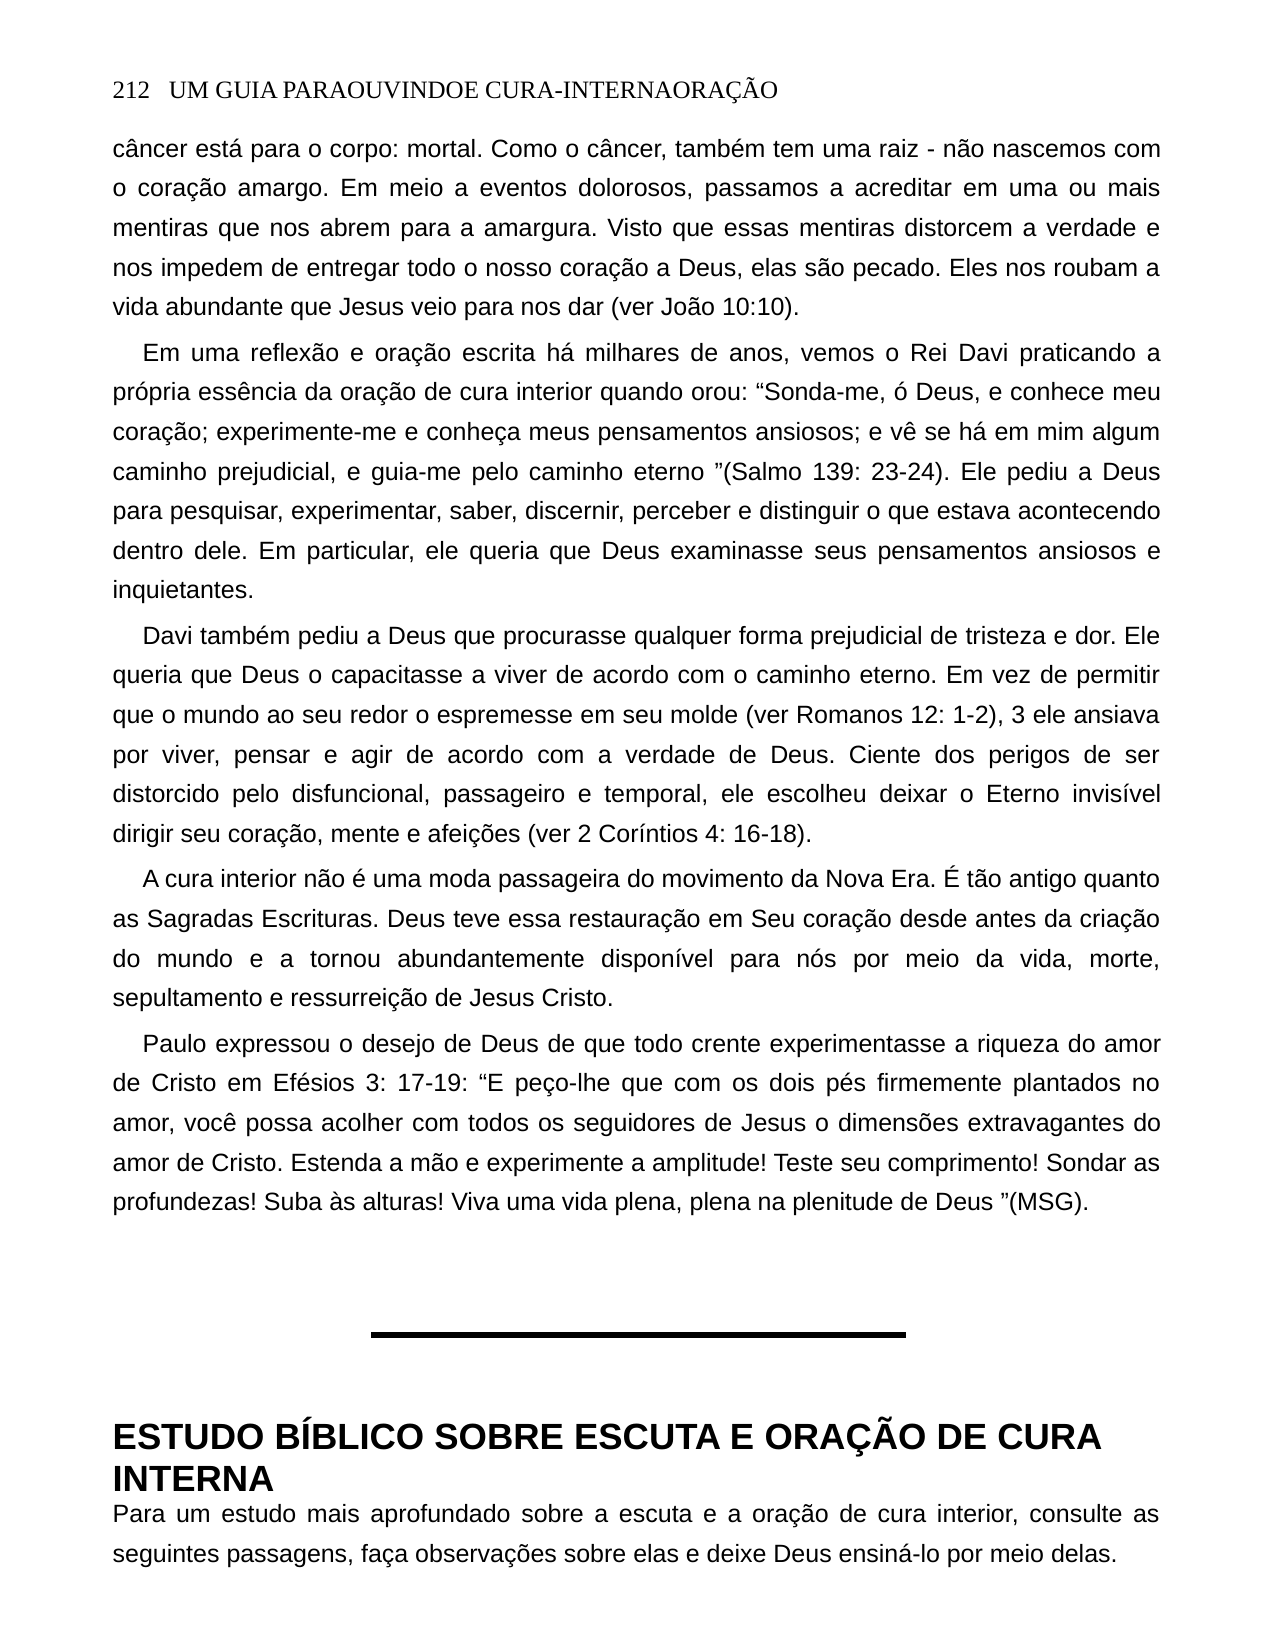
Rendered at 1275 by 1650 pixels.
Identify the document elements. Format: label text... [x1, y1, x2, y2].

text Paulo expressou o desejo de Deus de que todo crente experimentasse a riqueza do amor de Cristo em Efésios 3: 17-19: “E peço-lhe que com os dois pés firmemente plantados no amor, você possa acolher com todos os seguidores de Jesus o dimensões extravagantes do amor de Cristo. Estenda a mão e experimente a amplitude! Teste seu comprimento! Sondar as profundezas! Suba às alturas! Viva uma vida plena, plena na plenitude de Deus ”(MSG). [112, 1029, 1162, 1216]
text A cura interior não é uma moda passageira do movimento da Nova Era. É tão antigo quanto as Sagradas Escrituras. Deus teve essa restauração em Seu coração desde antes da criação do mundo e a tornou abundantemente disponível para nós por meio da vida, morte, sepultamento e ressurreição de Jesus Cristo. [112, 864, 1162, 1012]
subtitle ESTUDO BÍBLICO SOBRE ESCUTA E ORAÇÃO DE CURA INTERNA [112, 1415, 1162, 1499]
text câncer está para o corpo: mortal. Como o câncer, também tem uma raiz - não nascemos com o coração amargo. Em meio a eventos dolorosos, passamos a acreditar em uma ou mais mentiras que nos abrem para a amargura. Visto que essas mentiras distorcem a verdade e nos impedem de entregar todo o nosso coração a Deus, elas são pecado. Eles nos roubam a vida abundante que Jesus veio para nos dar (ver João 10:10). [112, 134, 1162, 321]
text Em uma reflexão e oração escrita há milhares de anos, vemos o Rei Davi praticando a própria essência da oração de cura interior quando orou: “Sonda-me, ó Deus, e conhece meu coração; experimente-me e conheça meus pensamentos ansiosos; e vê se há em mim algum caminho prejudicial, e guia-me pelo caminho eterno ”(Salmo 139: 23-24). Ele pediu a Deus para pesquisar, experimentar, saber, discernir, perceber e distinguir o que estava acontecendo dentro dele. Em particular, ele queria que Deus examinasse seus pensamentos ansiosos e inquietantes. [112, 338, 1162, 604]
text Davi também pediu a Deus que procurasse qualquer forma prejudicial de tristeza e dor. Ele queria que Deus o capacitasse a viver de acordo com o caminho eterno. Em vez de permitir que o mundo ao seu redor o espremesse em seu molde (ver Romanos 12: 1-2), 3 ele ansiava por viver, pensar e agir de acordo com a verdade de Deus. Ciente dos perigos de ser distorcido pelo disfuncional, passageiro e temporal, ele escolheu deixar o Eterno invisível dirigir seu coração, mente e afeições (ver 2 Coríntios 4: 16-18). [112, 621, 1162, 847]
text Para um estudo mais aprofundado sobre a escuta e a oração de cura interior, consulte as seguintes passagens, faça observações sobre elas e deixe Deus ensiná-lo por meio delas. [112, 1499, 1162, 1567]
